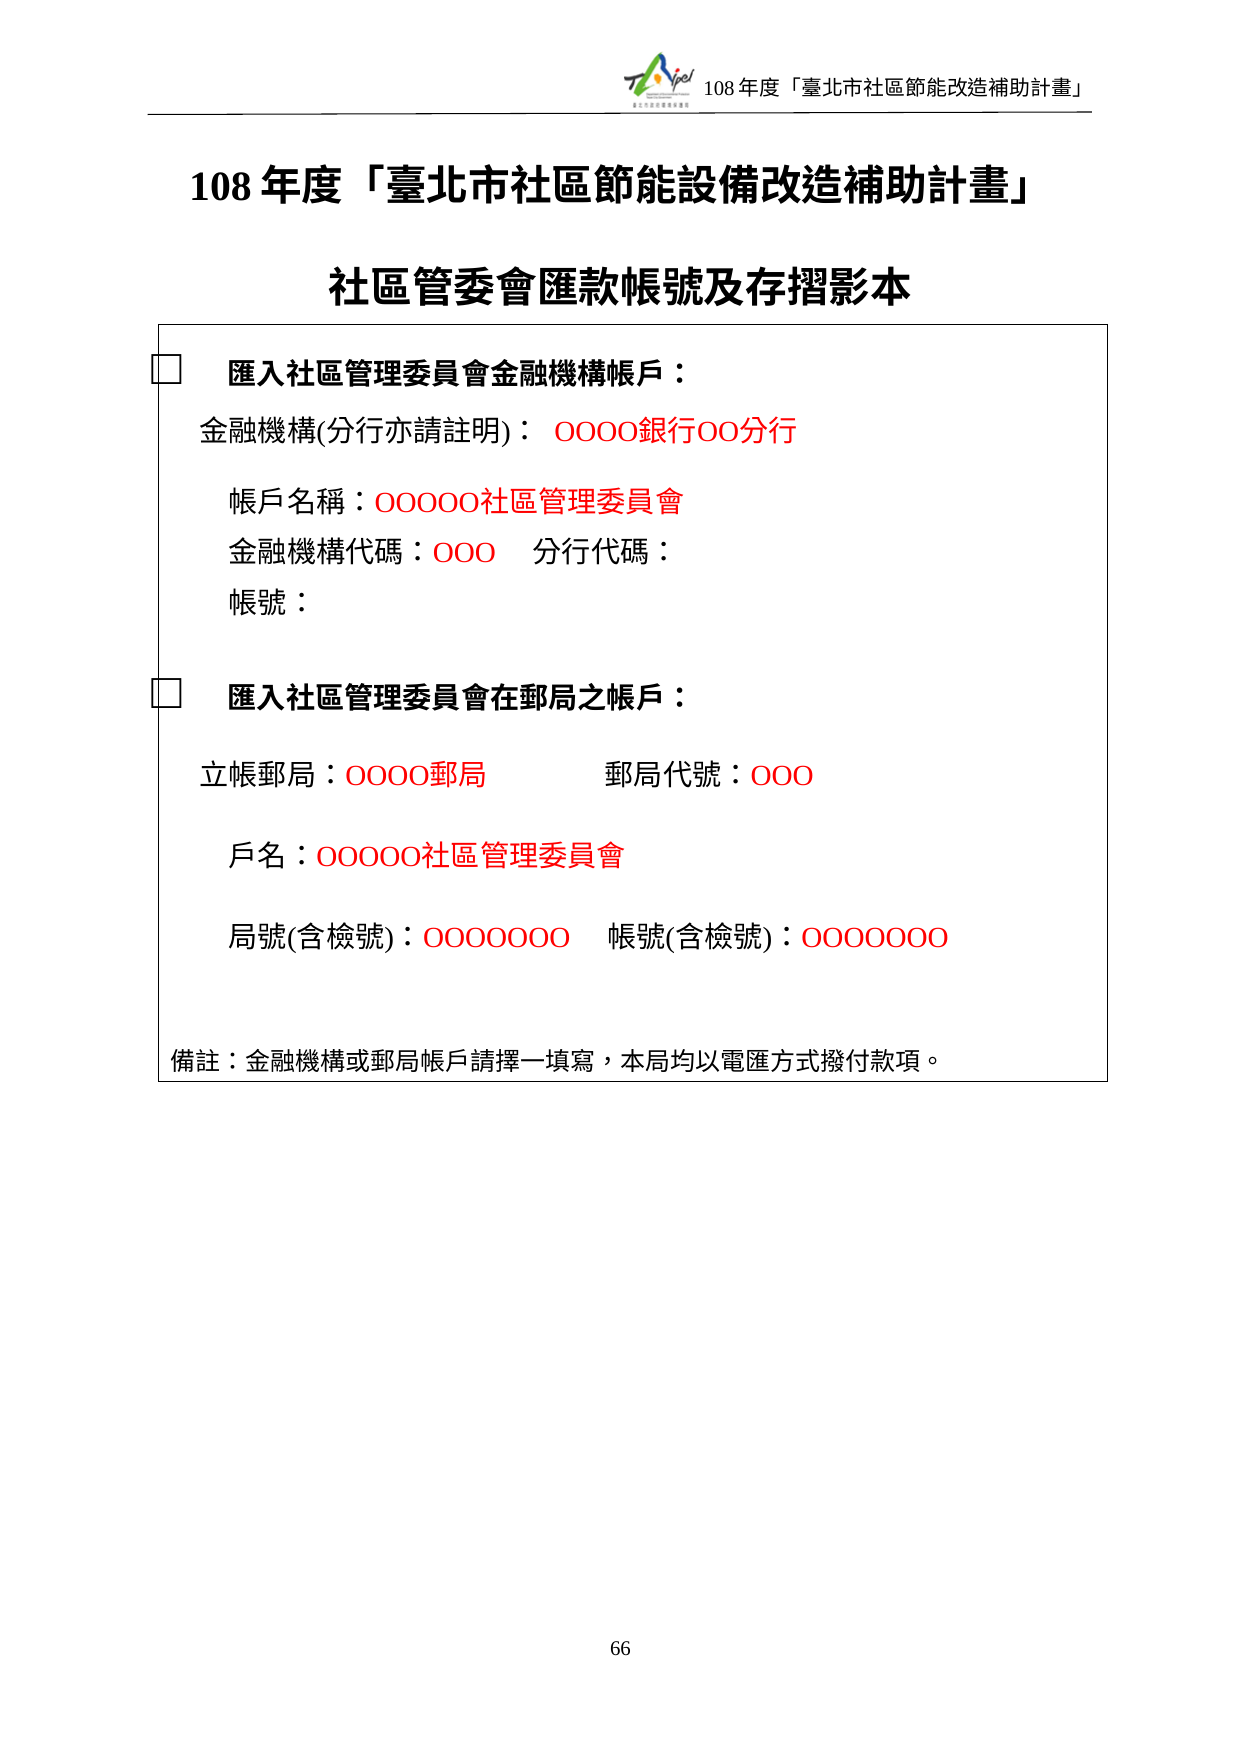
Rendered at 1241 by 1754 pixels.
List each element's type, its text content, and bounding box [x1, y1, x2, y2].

table_header 匯入社區管理委員會金融機構帳戶： 金融機構(分行亦請註明)： OOOO銀行OO分行 帳戶名稱：OOOOO社區管理委員會 金融機構代碼：OOO 分行代碼： 帳號： 匯入社區管理委員會在郵局之帳戶： 立帳郵局：OOOO郵局 郵局代號：OOO 戶名：OOOOO社區管理委員會 局號(含檢號)：OOOOOOO 帳號(含檢號)：OOOOOOO 備註：金融機構或郵局帳戶請擇一填寫，本局均以電匯方式撥付款項。 [159, 325, 1107, 1081]
text 社區管委會匯款帳號及存摺影本 [148, 242, 1092, 305]
text 108年度「臺北市社區節能設備改造補助計畫」 [148, 152, 1092, 212]
